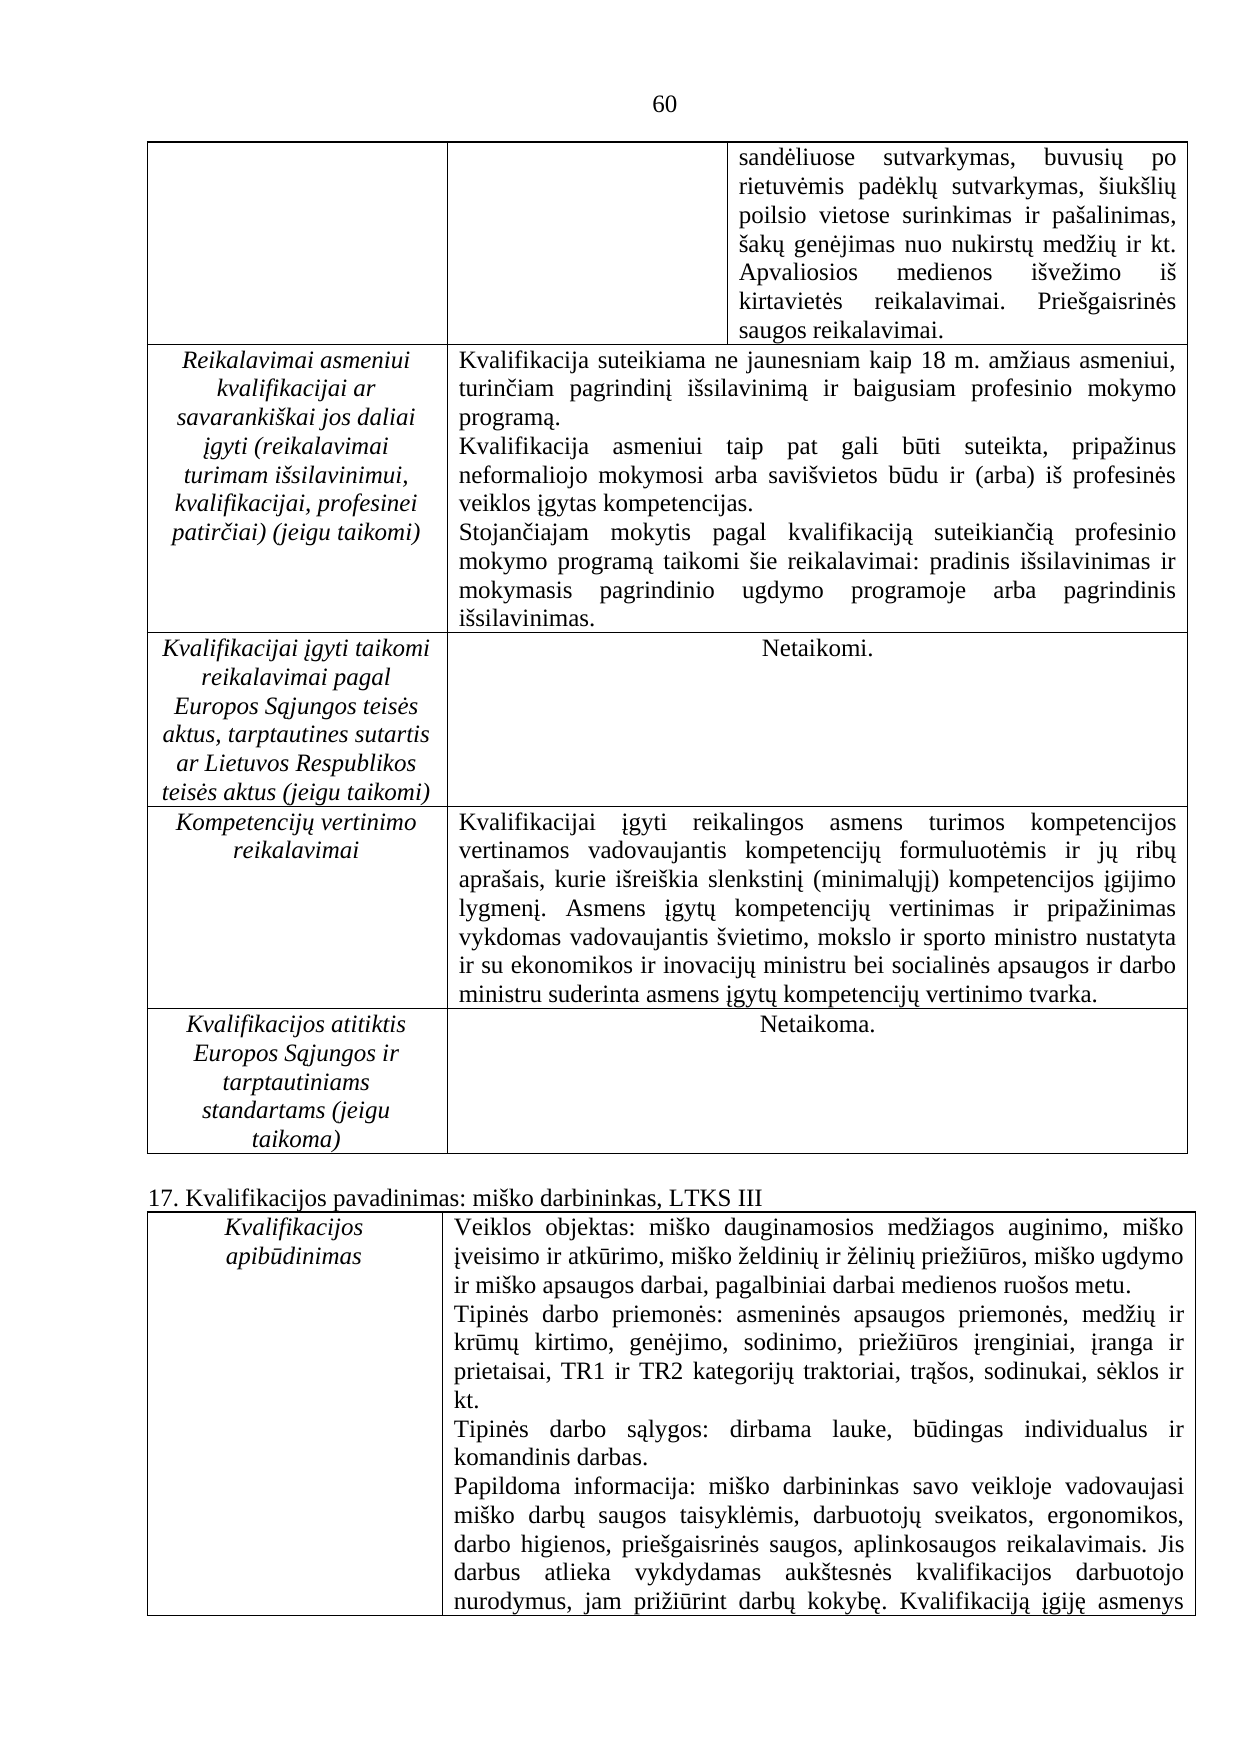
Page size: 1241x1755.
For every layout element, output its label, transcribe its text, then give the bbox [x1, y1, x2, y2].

table_cell Kvalifikacijai įgyti reikalingos asmens turimos kompetencijos vertinamos vadovaujantis kompetencijų formuluotėmis ir jų ribų aprašais, kurie išreiškia slenkstinį (minimalųjį) kompetencijos įgijimo lygmenį. Asmens įgytų kompetencijų vertinimas ir pripažinimas vykdomas vadovaujantis švietimo, mokslo ir sporto ministro nustatyta ir su ekonomikos ir inovacijų ministru bei socialinės apsaugos ir darbo ministru suderinta asmens įgytų kompetencijų vertinimo tvarka. [448, 807, 1187, 1008]
table_cell [448, 143, 727, 344]
table_cell Reikalavimai asmeniui kvalifikacijai ar savarankiškai jos daliai įgyti (reikalavimai turimam išsilavinimui, kvalifikacijai, profesinei patirčiai) (jeigu taikomi) [148, 345, 447, 632]
table_header Kvalifikacijos apibūdinimas [148, 1213, 442, 1615]
table_cell Netaikoma. [448, 1009, 1187, 1153]
table_cell Kvalifikacija suteikiama ne jaunesniam kaip 18 m. amžiaus asmeniui, turinčiam pagrindinį išsilavinimą ir baigusiam profesinio mokymo programą. Kvalifikacija asmeniui taip pat gali būti suteikta, pripažinus neformaliojo mokymosi arba savišvietos būdu ir (arba) iš profesinės veiklos įgytas kompetencijas. Stojančiajam mokytis pagal kvalifikaciją suteikiančią profesinio mokymo programą taikomi šie reikalavimai: pradinis išsilavinimas ir mokymasis pagrindinio ugdymo programoje arba pagrindinis išsilavinimas. [448, 345, 1187, 632]
table_cell Kvalifikacijos atitiktis Europos Sąjungos ir tarptautiniams standartams (jeigu taikoma) [148, 1009, 447, 1153]
table_cell Kvalifikacijai įgyti taikomi reikalavimai pagal Europos Sąjungos teisės aktus, tarptautines sutartis ar Lietuvos Respublikos teisės aktus (jeigu taikomi) [148, 633, 447, 806]
table_cell Netaikomi. [448, 633, 1187, 806]
table_cell [148, 143, 447, 344]
table_cell sandėliuose sutvarkymas, buvusių po rietuvėmis padėklų sutvarkymas, šiukšlių poilsio vietose surinkimas ir pašalinimas, šakų genėjimas nuo nukirstų medžių ir kt. Apvaliosios medienos išvežimo iš kirtavietės reikalavimai. Priešgaisrinės saugos reikalavimai. [728, 143, 1187, 344]
table_cell Kompetencijų vertinimo reikalavimai [148, 807, 447, 1008]
subtitle 17. Kvalifikacijos pavadinimas: miško darbininkas, LTKS III [148, 1183, 1181, 1211]
table_header Veiklos objektas: miško dauginamosios medžiagos auginimo, miško įveisimo ir atkūrimo, miško želdinių ir žėlinių priežiūros, miško ugdymo ir miško apsaugos darbai, pagalbiniai darbai medienos ruošos metu. Tipinės darbo priemonės: asmeninės apsaugos priemonės, medžių ir krūmų kirtimo, genėjimo, sodinimo, priežiūros įrenginiai, įranga ir prietaisai, TR1 ir TR2 kategorijų traktoriai, trąšos, sodinukai, sėklos ir kt. Tipinės darbo sąlygos: dirbama lauke, būdingas individualus ir komandinis darbas. Papildoma informacija: miško darbininkas savo veikloje vadovaujasi miško darbų saugos taisyklėmis, darbuotojų sveikatos, ergonomikos, darbo higienos, priešgaisrinės saugos, aplinkosaugos reikalavimais. Jis darbus atlieka vykdydamas aukštesnės kvalifikacijos darbuotojo nurodymus, jam prižiūrint darbų kokybę. Kvalifikaciją įgiję asmenys [443, 1213, 1195, 1615]
